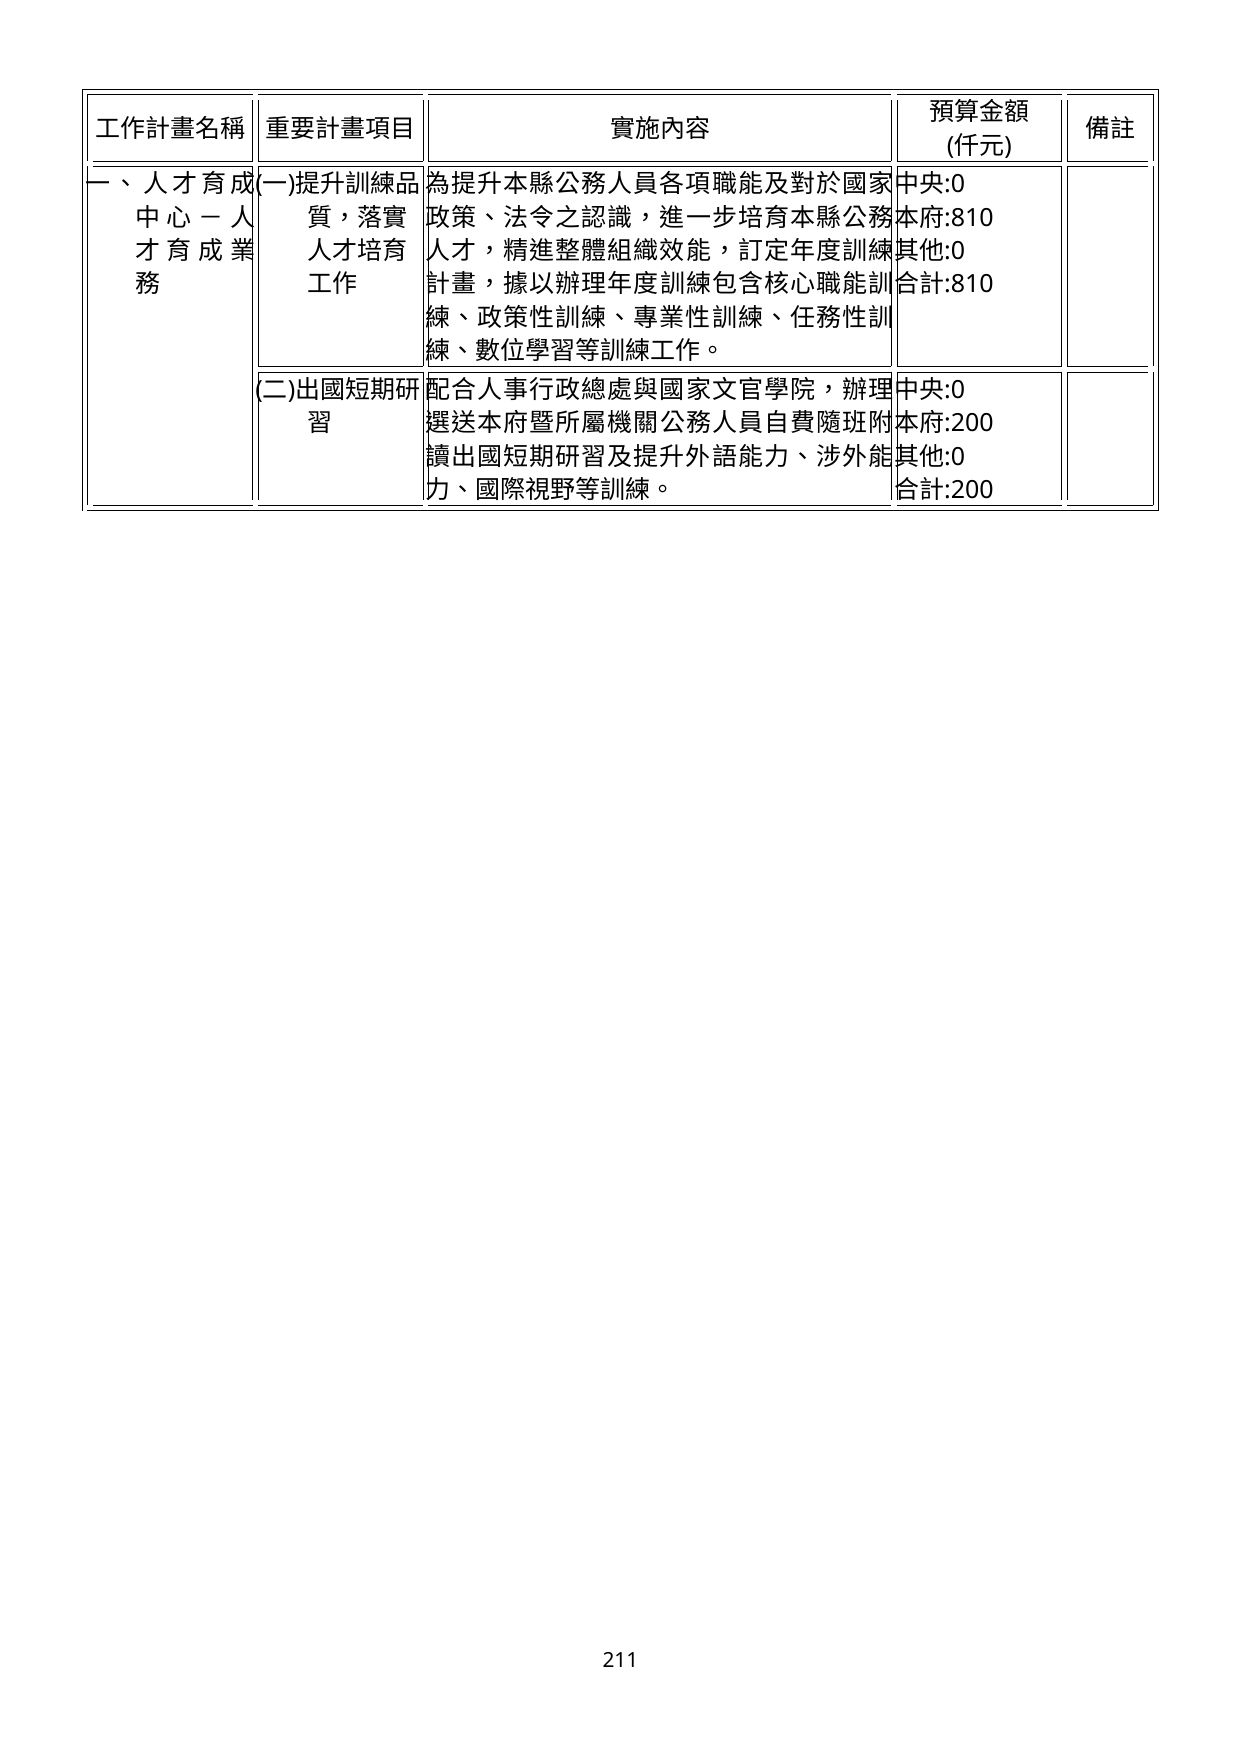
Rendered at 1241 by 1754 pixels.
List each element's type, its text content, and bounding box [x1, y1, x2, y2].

table_cell [1064, 366, 1156, 505]
table_cell 配合人事行政總處與國家文官學院，辦理選送本府暨所屬機關公務人員自費隨班附讀出國短期研習及提升外語能力、涉外能力、國際視野等訓練。 [425, 366, 894, 505]
table_header 備註 [1064, 90, 1156, 161]
table_cell (一)提升訓練品質，落實人才培育工作 [255, 161, 425, 366]
table_cell 一、人才育成中心－人才育成業務 [85, 161, 255, 505]
table_cell 為提升本縣公務人員各項職能及對於國家政策、法令之認識，進一步培育本縣公務人才，精進整體組織效能，訂定年度訓練計畫，據以辦理年度訓練包含核心職能訓練、政策性訓練、專業性訓練、任務性訓練、數位學習等訓練工作。 [425, 161, 894, 366]
table_cell 中央:0 本府:810 其他:0 合計:810 [894, 161, 1064, 366]
table_cell 中央:0 本府:200 其他:0 合計:200 [894, 366, 1064, 505]
table_cell (二)出國短期研習 [255, 366, 425, 505]
table_header 工作計畫名稱 [85, 90, 255, 161]
table_header 實施內容 [425, 90, 894, 161]
table_cell [1064, 161, 1156, 366]
table_header 預算金額 (仟元) [894, 90, 1064, 161]
table_header 重要計畫項目 [255, 90, 425, 161]
